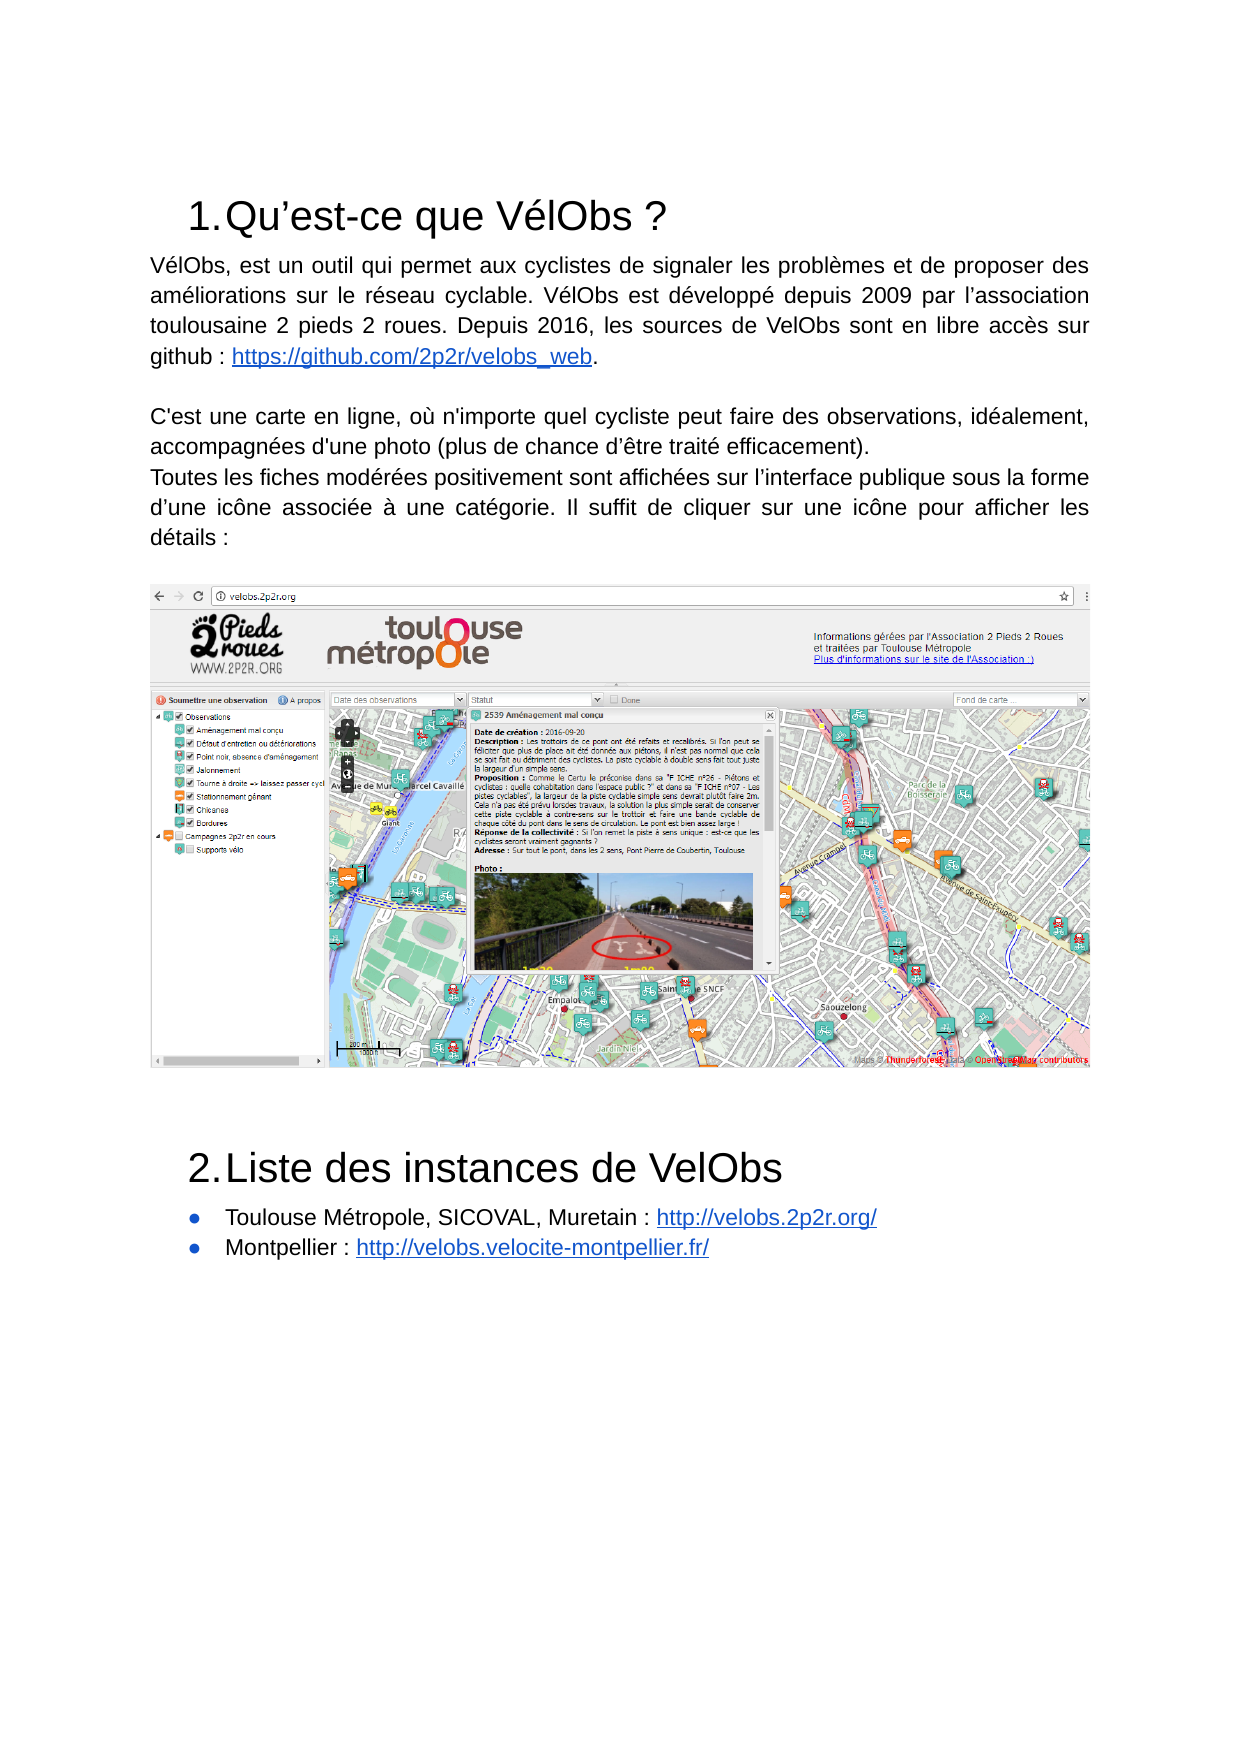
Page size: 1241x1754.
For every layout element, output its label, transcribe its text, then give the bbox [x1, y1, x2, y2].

list Montpellier : http://velobs.velocite-montpellier.fr/ [187, 1234, 1090, 1260]
picture [150, 584, 1091, 1068]
text Toutes les fiches modérées positivement sont affichées sur l’interface publique sous la forme d’une icône associée à une catégorie. Il suffit de cliquer sur une icône pour afficher les détails : [150, 463, 1090, 550]
text C'est une carte en ligne, où n'importe quel cycliste peut faire des observations, idéalement, accompagnées d'une photo (plus de chance d’être traité efficacement). [150, 403, 1090, 460]
subtitle Liste des instances de VelObs [187, 1143, 1090, 1191]
subtitle Qu’est-ce que VélObs ? [187, 192, 1090, 239]
text VélObs, est un outil qui permet aux cyclistes de signaler les problèmes et de proposer des améliorations sur le réseau cyclable. VélObs est développé depuis 2009 par l’association toulousaine 2 pieds 2 roues. Depuis 2016, les sources de VelObs sont en libre accès sur github : https://github.com/2p2r/velobs_web. [150, 252, 1090, 369]
list Toulouse Métropole, SICOVAL, Muretain : http://velobs.2p2r.org/ [187, 1204, 1090, 1230]
